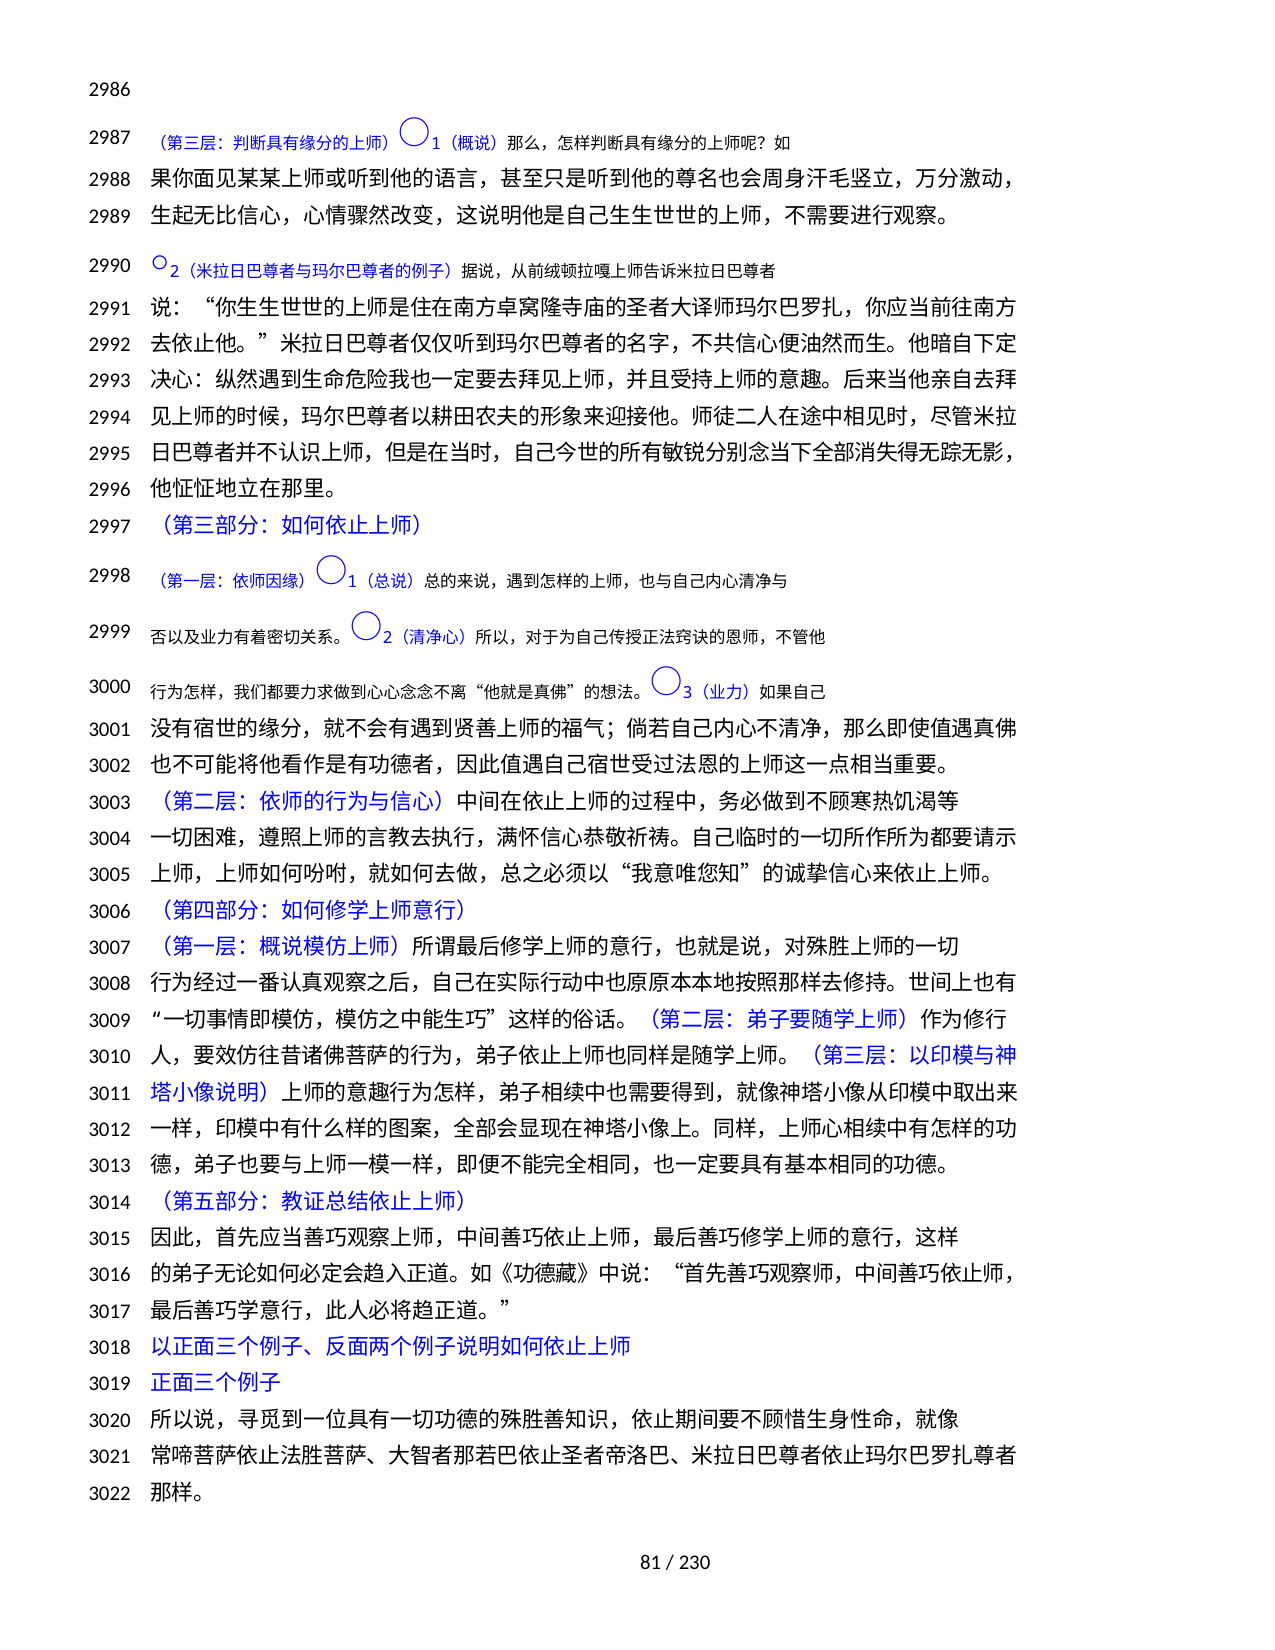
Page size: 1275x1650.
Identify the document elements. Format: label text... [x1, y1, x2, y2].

text 正面三个例子 [150, 1365, 1200, 1397]
text （第四部分：如何修学上师意行） [150, 893, 1200, 924]
text 上师，上师如何吩咐，就如何去做，总之必须以“我意唯您知”的诚挚信心来依止上师。 [150, 856, 1200, 888]
text 生起无比信心，心情骤然改变，这说明他是自己生生世世的上师，不需要进行观察。 [150, 198, 1200, 229]
text （第三部分：如何依止上师） [150, 508, 1200, 539]
text 常啼菩萨依止法胜菩萨、大智者那若巴依止圣者帝洛巴、米拉日巴尊者依止玛尔巴罗扎尊者 [150, 1438, 1200, 1470]
text 那样。 [150, 1474, 1200, 1506]
text “一切事情即模仿，模仿之中能生巧”这样的俗话。（第二层：弟子要随学上师）作为修行 [150, 1002, 1200, 1033]
text 说：“你生生世世的上师是住在南方卓窝隆寺庙的圣者大译师玛尔巴罗扎，你应当前往南方 [150, 289, 1200, 321]
text 因此，首先应当善巧观察上师，中间善巧依止上师，最后善巧修学上师的意行，这样 [150, 1220, 1200, 1252]
text 行为怎样，我们都要力求做到心心念念不离“他就是真佛”的想法。○3（业力）如果自己 [150, 655, 1200, 704]
text 他怔怔地立在那里。 [150, 471, 1200, 503]
text 去依止他。”米拉日巴尊者仅仅听到玛尔巴尊者的名字，不共信心便油然而生。他暗自下定 [150, 326, 1200, 358]
text 一样，印模中有什么样的图案，全部会显现在神塔小像上。同样，上师心相续中有怎样的功 [150, 1111, 1200, 1143]
text 所以说，寻觅到一位具有一切功德的殊胜善知识，依止期间要不顾惜生身性命，就像 [150, 1402, 1200, 1433]
text （第一层：依师因缘）○1（总说）总的来说，遇到怎样的上师，也与自己内心清净与 [150, 544, 1200, 592]
text （第五部分：教证总结依止上师） [150, 1184, 1200, 1215]
text 人，要效仿往昔诸佛菩萨的行为，弟子依止上师也同样是随学上师。（第三层：以印模与神 [150, 1038, 1200, 1070]
text ○2（米拉日巴尊者与玛尔巴尊者的例子）据说，从前绒顿拉嘎上师告诉米拉日巴尊者 [150, 234, 1200, 282]
text 的弟子无论如何必定会趋入正道。如《功德藏》中说：“首先善巧观察师，中间善巧依止师， [150, 1256, 1200, 1288]
text 也不可能将他看作是有功德者，因此值遇自己宿世受过法恩的上师这一点相当重要。 [150, 747, 1200, 779]
text 最后善巧学意行，此人必将趋正道。” [150, 1293, 1200, 1324]
text 否以及业力有着密切关系。○2（清净心）所以，对于为自己传授正法窍诀的恩师，不管他 [150, 600, 1200, 648]
text （第二层：依师的行为与信心）中间在依止上师的过程中，务必做到不顾寒热饥渴等 [150, 784, 1200, 815]
text （第三层：判断具有缘分的上师）○1（概说）那么，怎样判断具有缘分的上师呢？如 [150, 106, 1200, 154]
text 没有宿世的缘分，就不会有遇到贤善上师的福气；倘若自己内心不清净，那么即使值遇真佛 [150, 711, 1200, 743]
text 果你面见某某上师或听到他的语言，甚至只是听到他的尊名也会周身汗毛竖立，万分激动， [150, 161, 1200, 193]
text 塔小像说明）上师的意趣行为怎样，弟子相续中也需要得到，就像神塔小像从印模中取出来 [150, 1074, 1200, 1106]
text 见上师的时候，玛尔巴尊者以耕田农夫的形象来迎接他。师徒二人在途中相见时，尽管米拉 [150, 399, 1200, 430]
text 日巴尊者并不认识上师，但是在当时，自己今世的所有敏锐分别念当下全部消失得无踪无影， [150, 435, 1200, 467]
text （第一层：概说模仿上师）所谓最后修学上师的意行，也就是说，对殊胜上师的一切 [150, 929, 1200, 961]
text 以正面三个例子、反面两个例子说明如何依止上师 [150, 1329, 1200, 1361]
text 行为经过一番认真观察之后，自己在实际行动中也原原本本地按照那样去修持。世间上也有 [150, 965, 1200, 997]
text 决心：纵然遇到生命危险我也一定要去拜见上师，并且受持上师的意趣。后来当他亲自去拜 [150, 362, 1200, 394]
text 德，弟子也要与上师一模一样，即便不能完全相同，也一定要具有基本相同的功德。 [150, 1147, 1200, 1179]
text 一切困难，遵照上师的言教去执行，满怀信心恭敬祈祷。自己临时的一切所作所为都要请示 [150, 820, 1200, 852]
